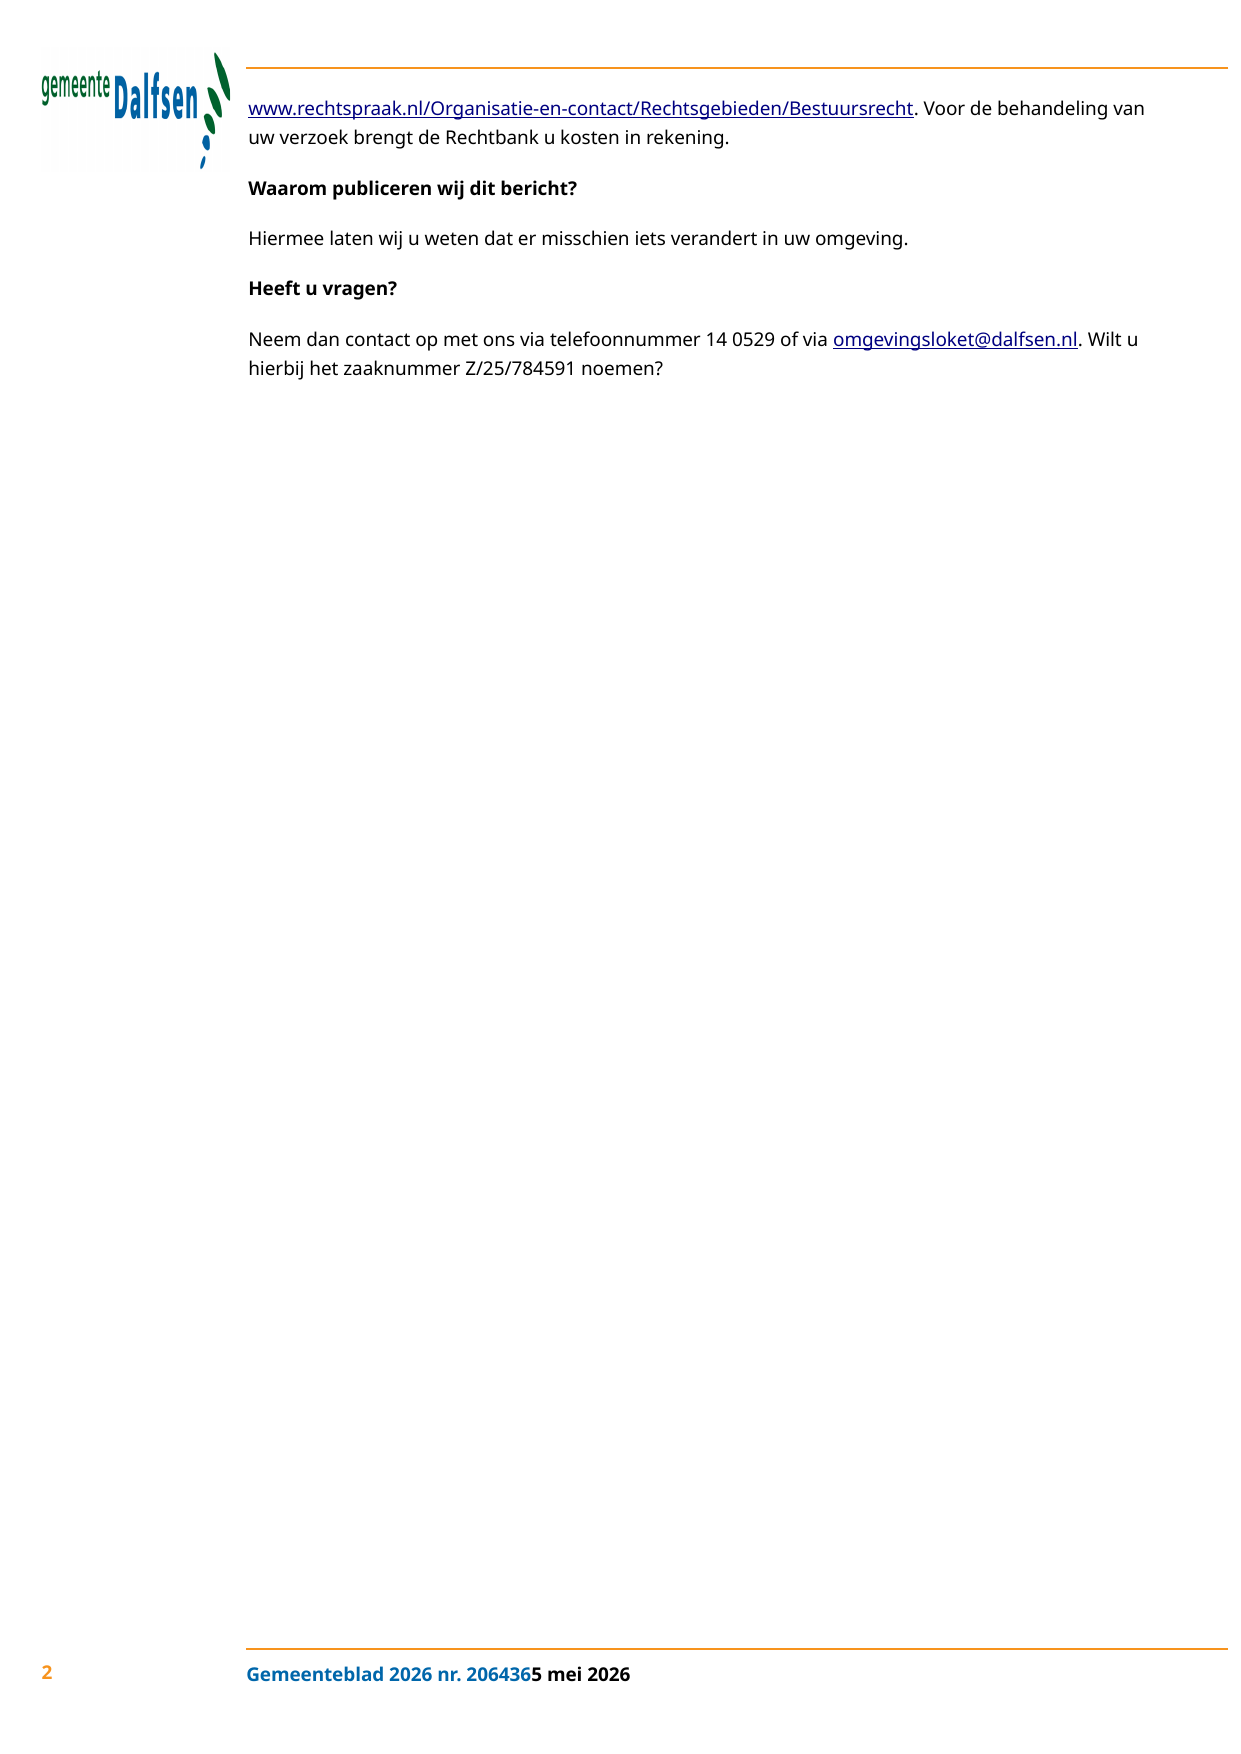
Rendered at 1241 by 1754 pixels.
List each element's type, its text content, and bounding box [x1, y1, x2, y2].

picture [41, 47, 231, 172]
text Heeft u vragen? [248, 276, 1152, 301]
text Neem dan contact op met ons via telefoonnummer 14 0529 of via omgevingsloket@dalfsen.nl. Wilt u hierbij het zaaknummer Z/25/784591 noemen? [248, 326, 1152, 381]
text www.rechtspraak.nl/Organisatie-en-contact/Rechtsgebieden/Bestuursrecht. Voor de behandeling van uw verzoek brengt de Rechtbank u kosten in rekening. [248, 95, 1152, 150]
text Waarom publiceren wij dit bericht? [248, 175, 1152, 201]
text Hiermee laten wij u weten dat er misschien iets verandert in uw omgeving. [248, 225, 1152, 251]
